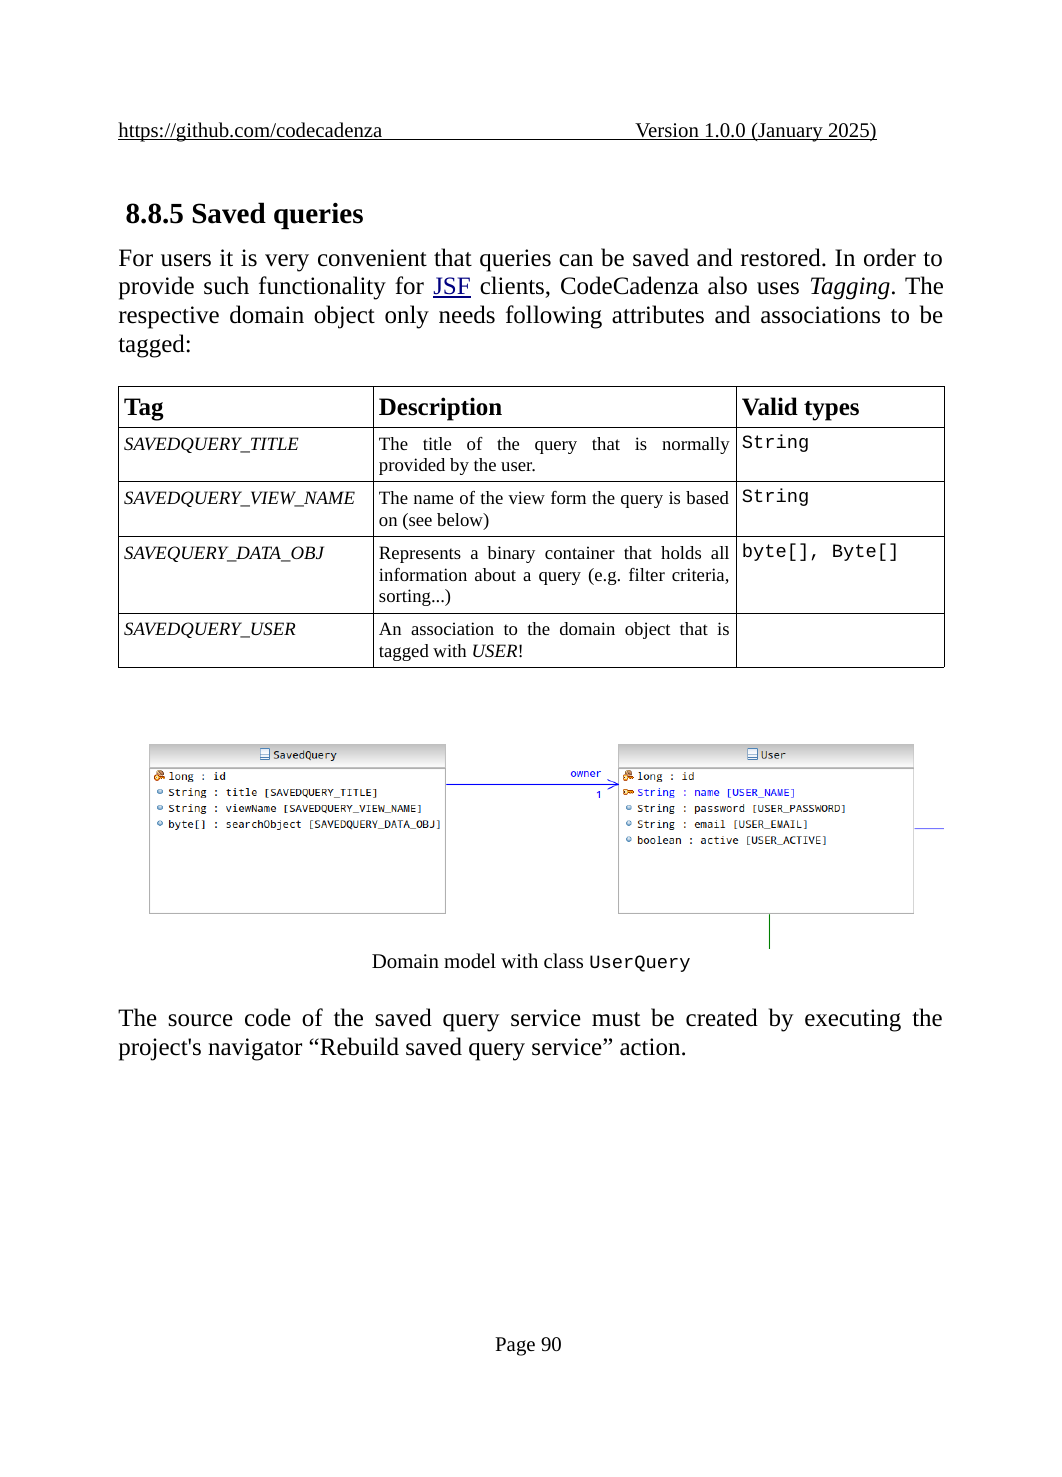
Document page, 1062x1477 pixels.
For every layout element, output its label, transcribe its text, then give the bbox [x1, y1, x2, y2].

table_cell The name of the view form the query is based on (see below) [374, 482, 736, 536]
table_cell SAVEDQUERY_VIEW_NAME [119, 482, 373, 536]
text Domain model with class UserQuery [118, 949, 944, 974]
picture [118, 708, 944, 949]
table_header Description [374, 387, 736, 427]
table_header Tag [119, 387, 373, 427]
text For users it is very convenient that queries can be saved and restored. In order to provide such functionality for JSF clients, CodeCadenza also uses Tagging. The respective domain object only needs following attributes and associations to be tagged: [118, 243, 944, 358]
table_cell An association to the domain object that is tagged with USER! [374, 614, 736, 667]
table_cell SAVEQUERY_DATA_OBJ [119, 537, 373, 612]
table_cell SAVEDQUERY_USER [119, 614, 373, 667]
subtitle Saved queries [118, 197, 944, 230]
table_cell Represents a binary container that holds all information about a query (e.g. filter criteria, sorting...) [374, 537, 736, 612]
table_cell byte[], Byte[] [737, 537, 944, 612]
table_cell [737, 614, 944, 667]
table_cell SAVEDQUERY_TITLE [119, 428, 373, 481]
table_cell String [737, 482, 944, 536]
table_cell The title of the query that is normally provided by the user. [374, 428, 736, 481]
text The source code of the saved query service must be created by executing the project's navigator “Rebuild saved query service” action. [118, 1003, 944, 1060]
table_header Valid types [737, 387, 944, 427]
table_cell String [737, 428, 944, 481]
